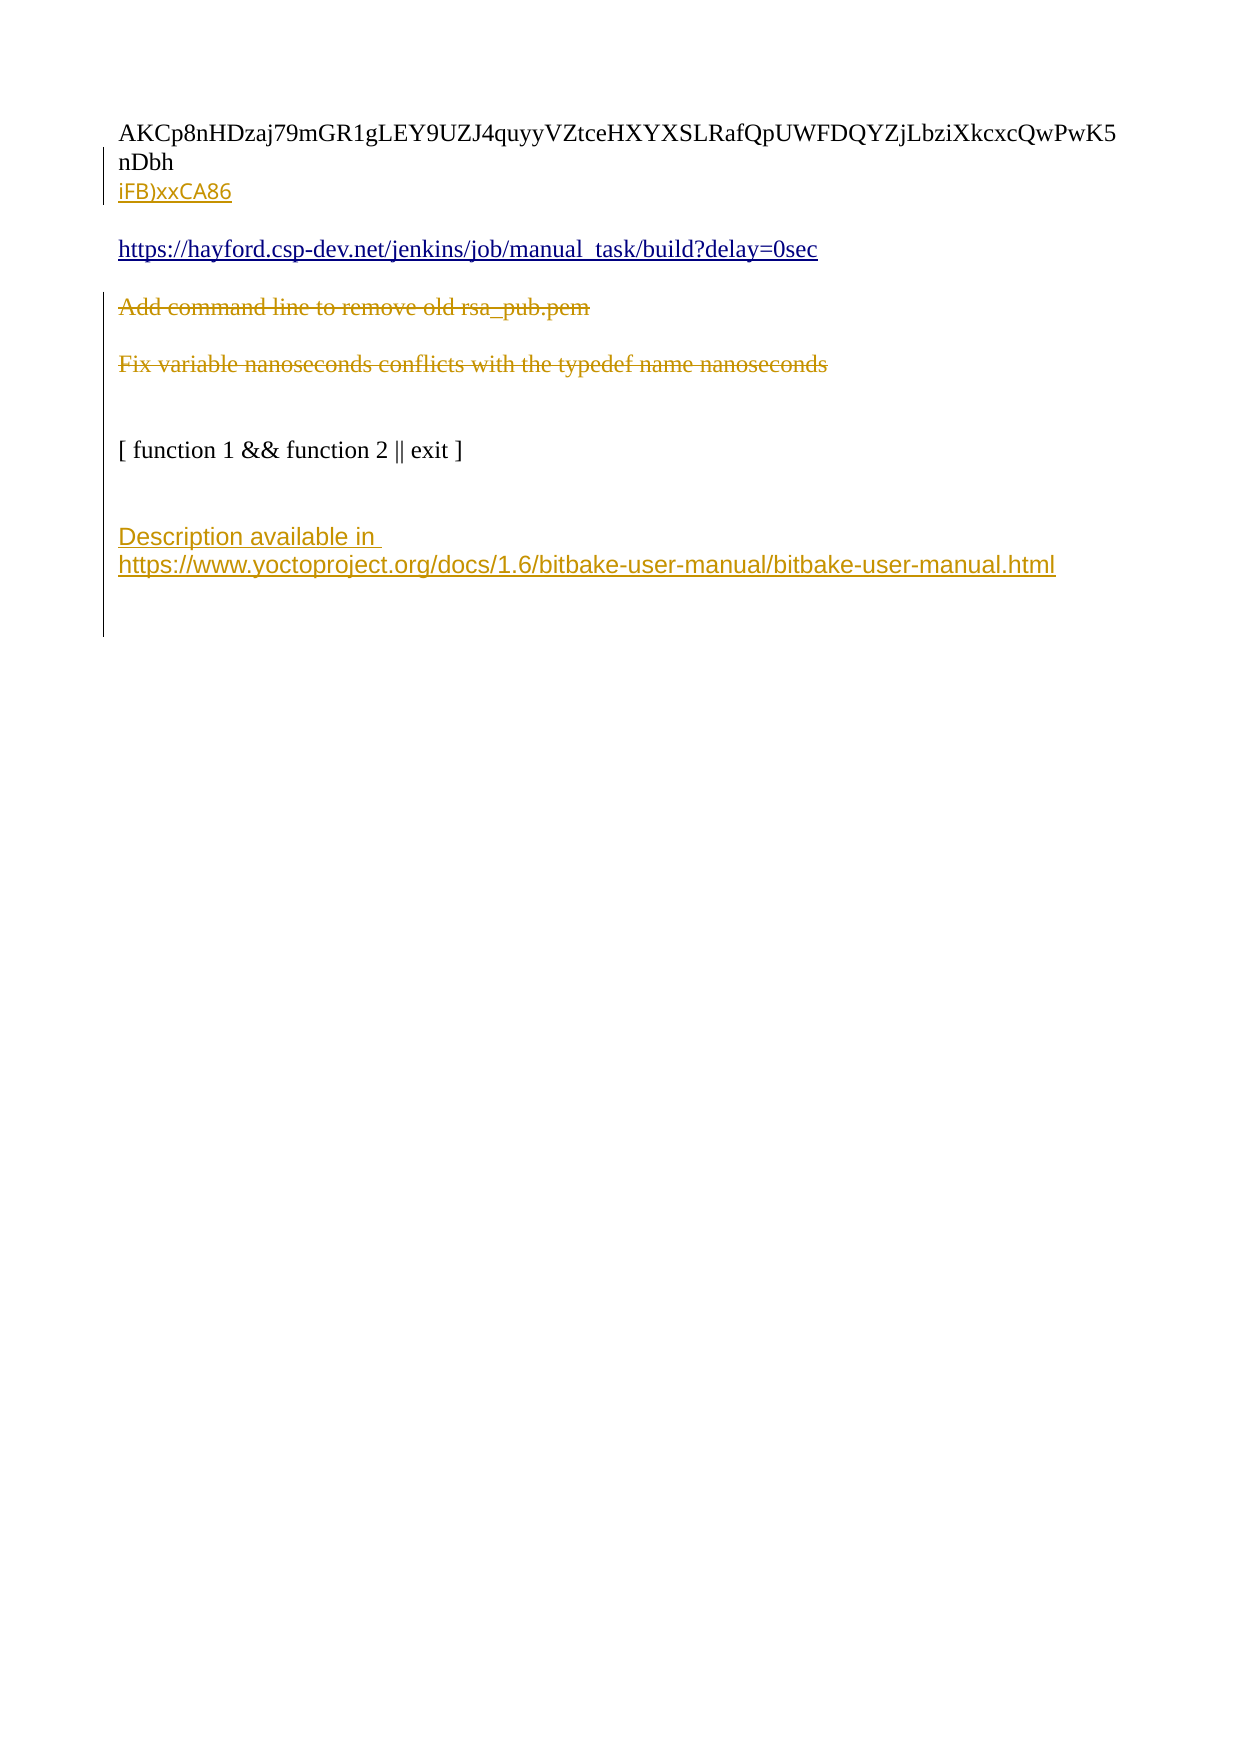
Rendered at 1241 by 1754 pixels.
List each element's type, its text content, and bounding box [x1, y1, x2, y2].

text iFB)xxCA86 [118, 176, 1122, 205]
text Description available in https://www.yoctoproject.org/docs/1.6/bitbake-user-manual/bitbake-user-manual.html [118, 522, 1122, 579]
text https://hayford.csp-dev.net/jenkins/job/manual_task/build?delay=0sec [118, 234, 1122, 263]
text [ function 1 && function 2 || exit ] [118, 435, 1122, 464]
text AKCp8nHDzaj79mGR1gLEY9UZJ4quyyVZtceHXYXSLRafQpUWFDQYZjLbziXkcxcQwPwK5nDbh [118, 118, 1122, 176]
